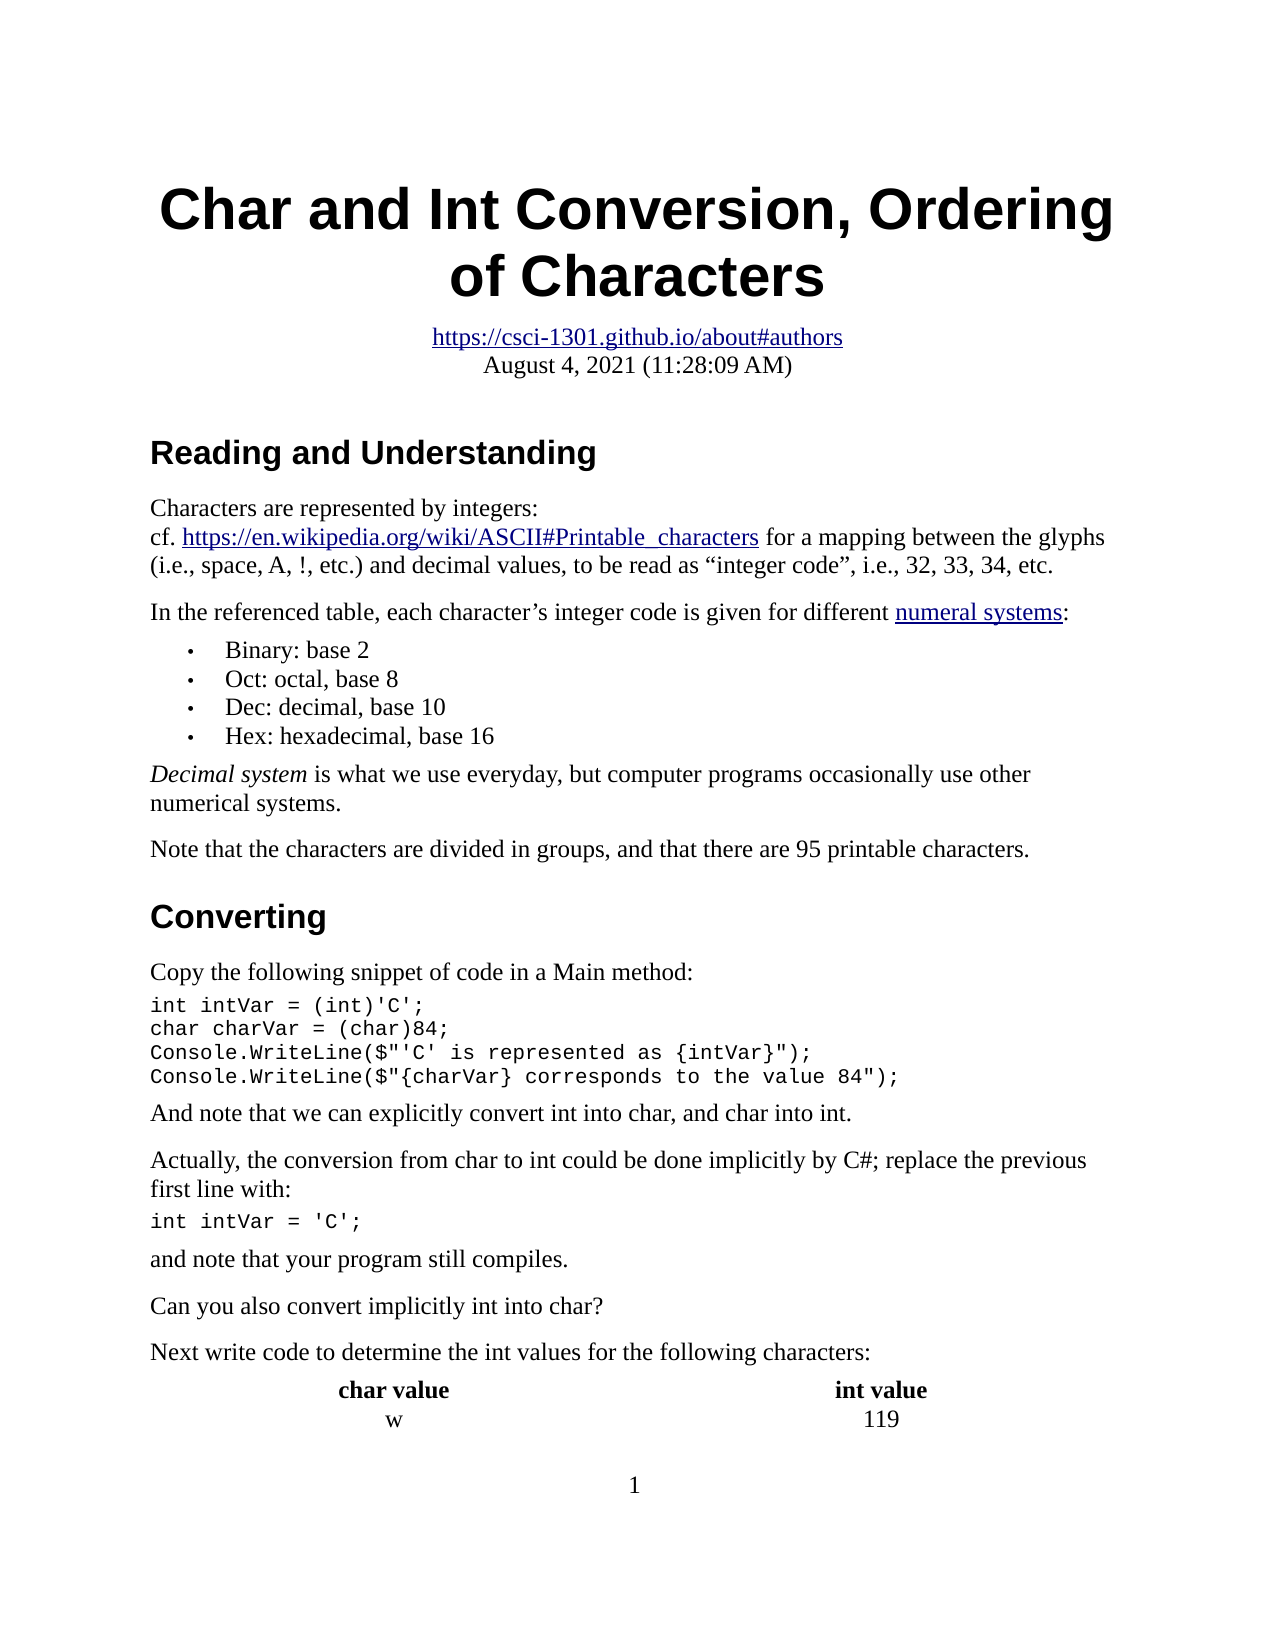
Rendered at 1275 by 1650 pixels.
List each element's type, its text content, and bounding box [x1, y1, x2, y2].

text int intVar = (int)'C'; [150, 995, 1125, 1018]
list Dec: decimal, base 10 [187, 692, 1125, 721]
text and note that your program still compiles. [150, 1244, 1125, 1273]
table_cell 119 [638, 1404, 1125, 1433]
text Note that the characters are divided in groups, and that there are 95 printable characters. [150, 834, 1125, 863]
list Binary: base 2 [187, 635, 1125, 664]
text char charVar = (char)84; [150, 1018, 1125, 1042]
text Next write code to determine the int values for the following characters: [150, 1337, 1125, 1366]
text August 4, 2021 (11:28:09 AM) [150, 350, 1125, 379]
text Characters are represented by integers: cf. https://en.wikipedia.org/wiki/ASCII#Printable_characters for a mapping between the glyphs (i.e., space, A, !, etc.) and decimal values, to be read as “integer code”, i.e., 32, 33, 34, etc. [150, 493, 1125, 579]
table_header int value [638, 1375, 1125, 1404]
list Hex: hexadecimal, base 16 [187, 721, 1125, 750]
text Copy the following snippet of code in a Main method: [150, 957, 1125, 986]
subtitle Reading and Understanding [150, 433, 1125, 472]
title Char and Int Conversion, Ordering of Characters [150, 175, 1125, 309]
text Can you also convert implicitly int into char? [150, 1291, 1125, 1319]
text Console.WriteLine($"{charVar} corresponds to the value 84"); [150, 1066, 1125, 1089]
subtitle Converting [150, 897, 1125, 936]
table_cell w [150, 1404, 637, 1433]
list Oct: octal, base 8 [187, 664, 1125, 692]
text Decimal system is what we use everyday, but computer programs occasionally use other numerical systems. [150, 759, 1125, 816]
text int intVar = 'C'; [150, 1211, 1125, 1235]
text Console.WriteLine($"'C' is represented as {intVar}"); [150, 1042, 1125, 1066]
table_header char value [150, 1375, 637, 1404]
text And note that we can explicitly convert int into char, and char into int. [150, 1098, 1125, 1127]
text Actually, the conversion from char to int could be done implicitly by C#; replace the previous first line with: [150, 1145, 1125, 1202]
text In the referenced table, each character’s integer code is given for different numeral systems: [150, 597, 1125, 626]
text https://csci-1301.github.io/about#authors [150, 322, 1125, 350]
